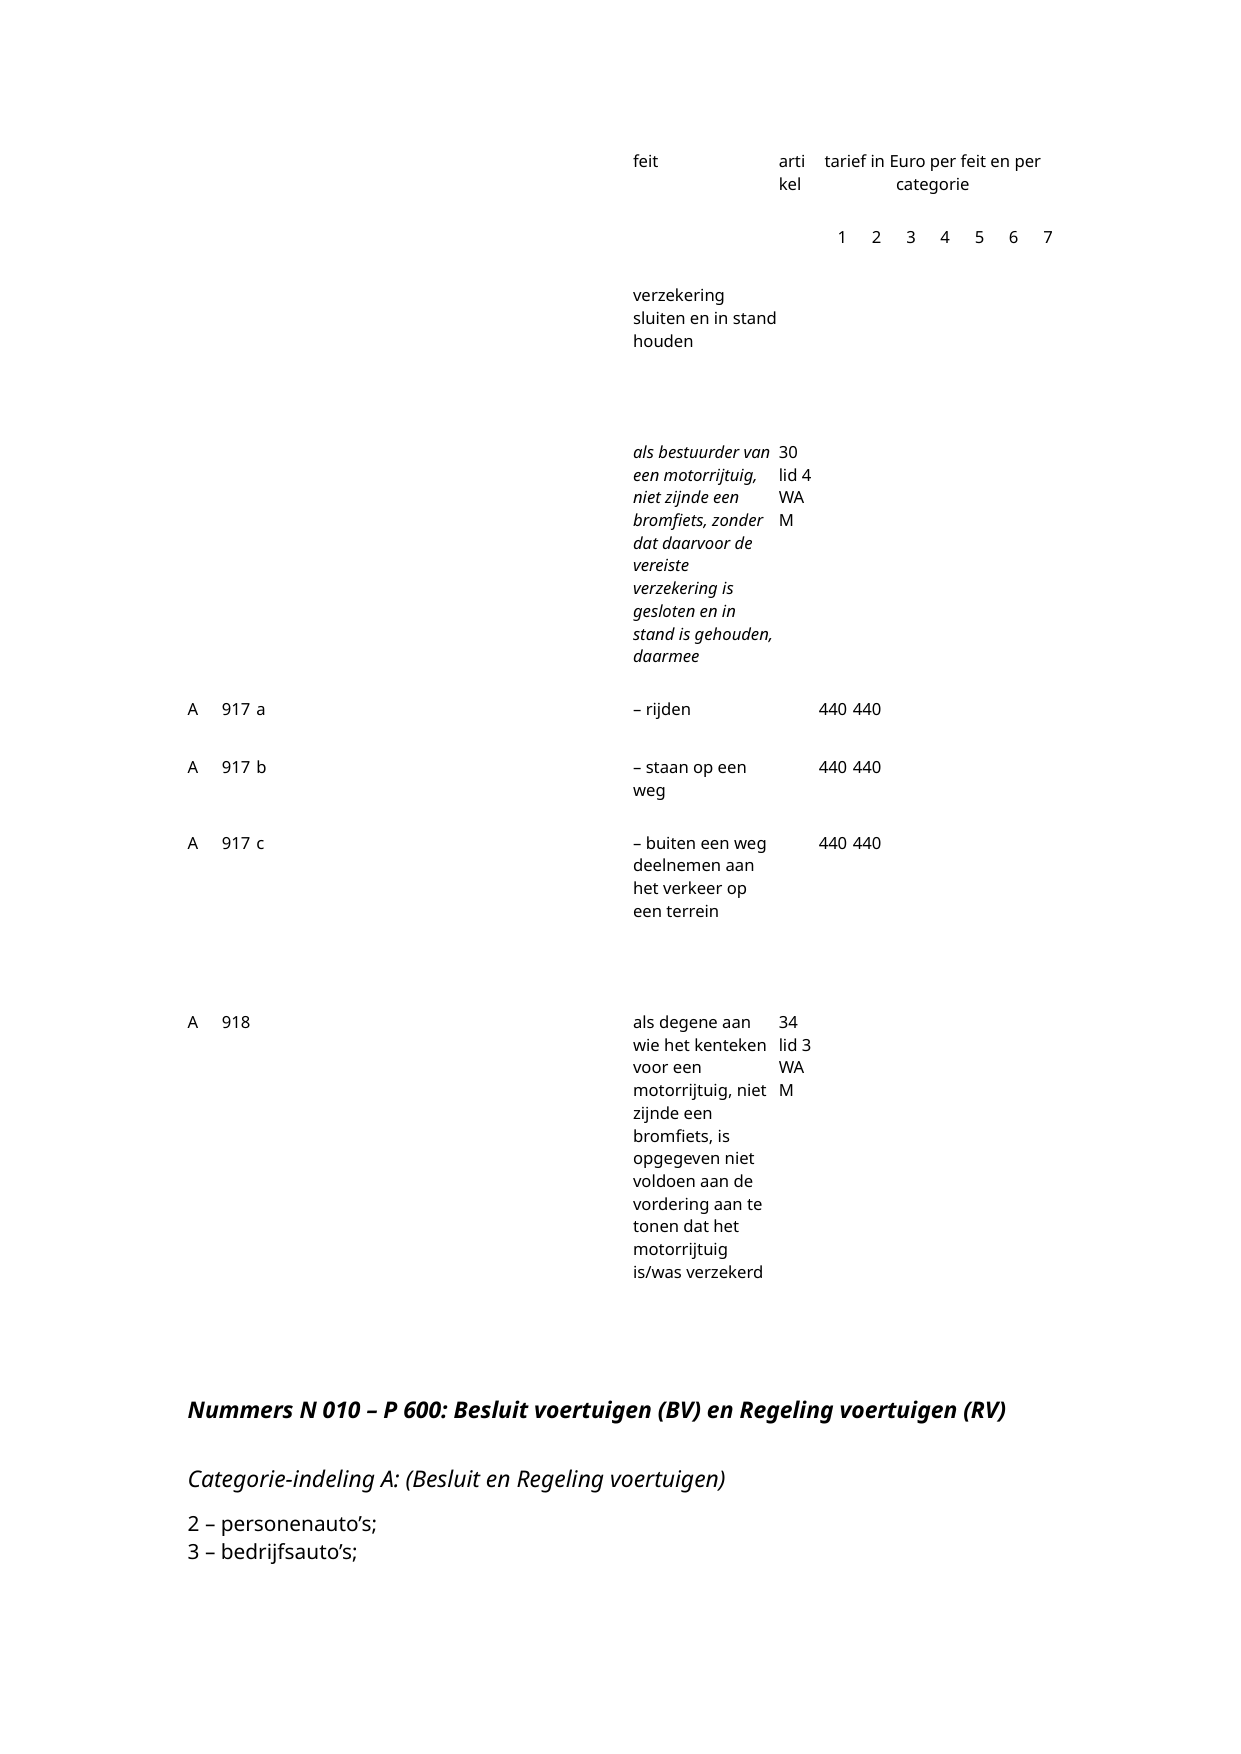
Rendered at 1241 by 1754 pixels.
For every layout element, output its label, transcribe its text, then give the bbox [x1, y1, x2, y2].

table_cell 918 [222, 1011, 256, 1313]
table_cell [1018, 382, 1053, 440]
table_cell [222, 440, 256, 697]
table_cell [222, 225, 256, 284]
table_cell 3 [881, 225, 915, 284]
table_cell [881, 831, 915, 952]
table_cell [1018, 756, 1053, 831]
table_cell [847, 952, 881, 1011]
table_cell als degene aan wie het kenteken voor een motorrijtuig, niet zijnde een bromfiets, is opgegeven niet voldoen aan de vordering aan te tonen dat het motorrijtuig is/was verzekerd [633, 1011, 778, 1313]
table_cell [813, 440, 847, 697]
table_header [188, 150, 222, 225]
table_cell – staan op een weg [633, 756, 778, 831]
table_cell [813, 284, 847, 382]
table_cell [847, 284, 881, 382]
table_cell [915, 382, 950, 440]
table_cell [813, 1011, 847, 1313]
table_cell [915, 440, 950, 697]
table_header [222, 150, 256, 225]
table_cell 4 [915, 225, 950, 284]
table_cell b [256, 756, 633, 831]
table_cell 2 [847, 225, 881, 284]
table_cell [1018, 440, 1053, 697]
table_cell – rijden [633, 698, 778, 756]
table_cell 7 [1018, 225, 1053, 284]
table_cell [915, 756, 950, 831]
table_cell 5 [950, 225, 984, 284]
table_cell [881, 952, 915, 1011]
table_cell [881, 440, 915, 697]
table_cell [188, 225, 222, 284]
table_cell c [256, 831, 633, 952]
table_cell [881, 1011, 915, 1313]
table_cell [633, 952, 778, 1011]
table_cell [188, 382, 222, 440]
table_cell [915, 1011, 950, 1313]
table_cell 440 [847, 756, 881, 831]
table_cell [984, 440, 1018, 697]
table_cell [847, 1011, 881, 1313]
table_cell [779, 698, 813, 756]
table_cell [779, 284, 813, 382]
table_cell [779, 831, 813, 952]
table_cell a [256, 698, 633, 756]
table_cell [188, 952, 222, 1011]
table_cell [984, 952, 1018, 1011]
table_cell [881, 382, 915, 440]
table_cell 440 [813, 756, 847, 831]
table_cell 440 [847, 698, 881, 756]
table_cell [1018, 1011, 1053, 1313]
table_cell [633, 225, 778, 284]
table_cell [847, 382, 881, 440]
table_cell [779, 225, 813, 284]
table_cell [1018, 831, 1053, 952]
text 3 – bedrijfsauto’s; [187, 1537, 1053, 1566]
table_cell [950, 831, 984, 952]
table_cell [779, 382, 813, 440]
text 2 – personenauto’s; [187, 1509, 1053, 1537]
table_cell [950, 698, 984, 756]
table_cell [950, 952, 984, 1011]
table_header tarief in Euro per feit en per categorie [813, 150, 1053, 225]
table_cell 917 [222, 831, 256, 952]
table_cell 1 [813, 225, 847, 284]
table_cell [984, 284, 1018, 382]
table_cell [847, 440, 881, 697]
table_cell [915, 698, 950, 756]
table_cell [881, 698, 915, 756]
table_cell [188, 284, 222, 382]
table_cell 917 [222, 698, 256, 756]
subtitle Categorie-indeling A: (Besluit en Regeling voertuigen) [187, 1463, 1053, 1494]
table_cell A [188, 756, 222, 831]
table_cell [984, 831, 1018, 952]
table_cell [222, 284, 256, 382]
table_cell [256, 1011, 633, 1313]
table_cell [1018, 952, 1053, 1011]
table_header feit [633, 150, 778, 225]
table_cell [881, 284, 915, 382]
table_cell [950, 756, 984, 831]
table_cell [813, 382, 847, 440]
table_cell 440 [813, 831, 847, 952]
table_cell [222, 952, 256, 1011]
table_cell [1018, 284, 1053, 382]
table_cell 30 lid 4 WAM [779, 440, 813, 697]
table_cell [256, 952, 633, 1011]
table_cell [950, 440, 984, 697]
table_cell [779, 756, 813, 831]
table_cell [881, 756, 915, 831]
table_cell 6 [984, 225, 1018, 284]
table_cell 440 [813, 698, 847, 756]
table_cell als bestuurder van een motorrijtuig, niet zijnde een bromfiets, zonder dat daarvoor de vereiste verzekering is gesloten en in stand is gehouden, daarmee [633, 440, 778, 697]
table_cell A [188, 1011, 222, 1313]
table_cell [984, 382, 1018, 440]
table_cell [950, 1011, 984, 1313]
table_cell [813, 952, 847, 1011]
table_header artikel [779, 150, 813, 225]
table_cell [188, 440, 222, 697]
table_cell [984, 698, 1018, 756]
table_cell [1018, 698, 1053, 756]
table_cell [915, 952, 950, 1011]
table_cell 917 [222, 756, 256, 831]
table_cell [779, 952, 813, 1011]
table_cell [950, 284, 984, 382]
table_cell 440 [847, 831, 881, 952]
table_cell [222, 382, 256, 440]
table_cell [633, 382, 778, 440]
table_cell A [188, 831, 222, 952]
table_cell [256, 440, 633, 697]
table_cell A [188, 698, 222, 756]
table_cell [256, 225, 633, 284]
table_cell verzekering sluiten en in stand houden [633, 284, 778, 382]
table_header [256, 150, 633, 225]
table_cell [984, 1011, 1018, 1313]
table_cell 34 lid 3 WAM [779, 1011, 813, 1313]
table_cell [915, 831, 950, 952]
table_cell [256, 284, 633, 382]
table_cell [256, 382, 633, 440]
subtitle Nummers N 010 – P 600: Besluit voertuigen (BV) en Regeling voertuigen (RV) [187, 1394, 1053, 1425]
table_cell [950, 382, 984, 440]
table_cell [915, 284, 950, 382]
table_cell [984, 756, 1018, 831]
table_cell – buiten een weg deelnemen aan het verkeer op een terrein [633, 831, 778, 952]
